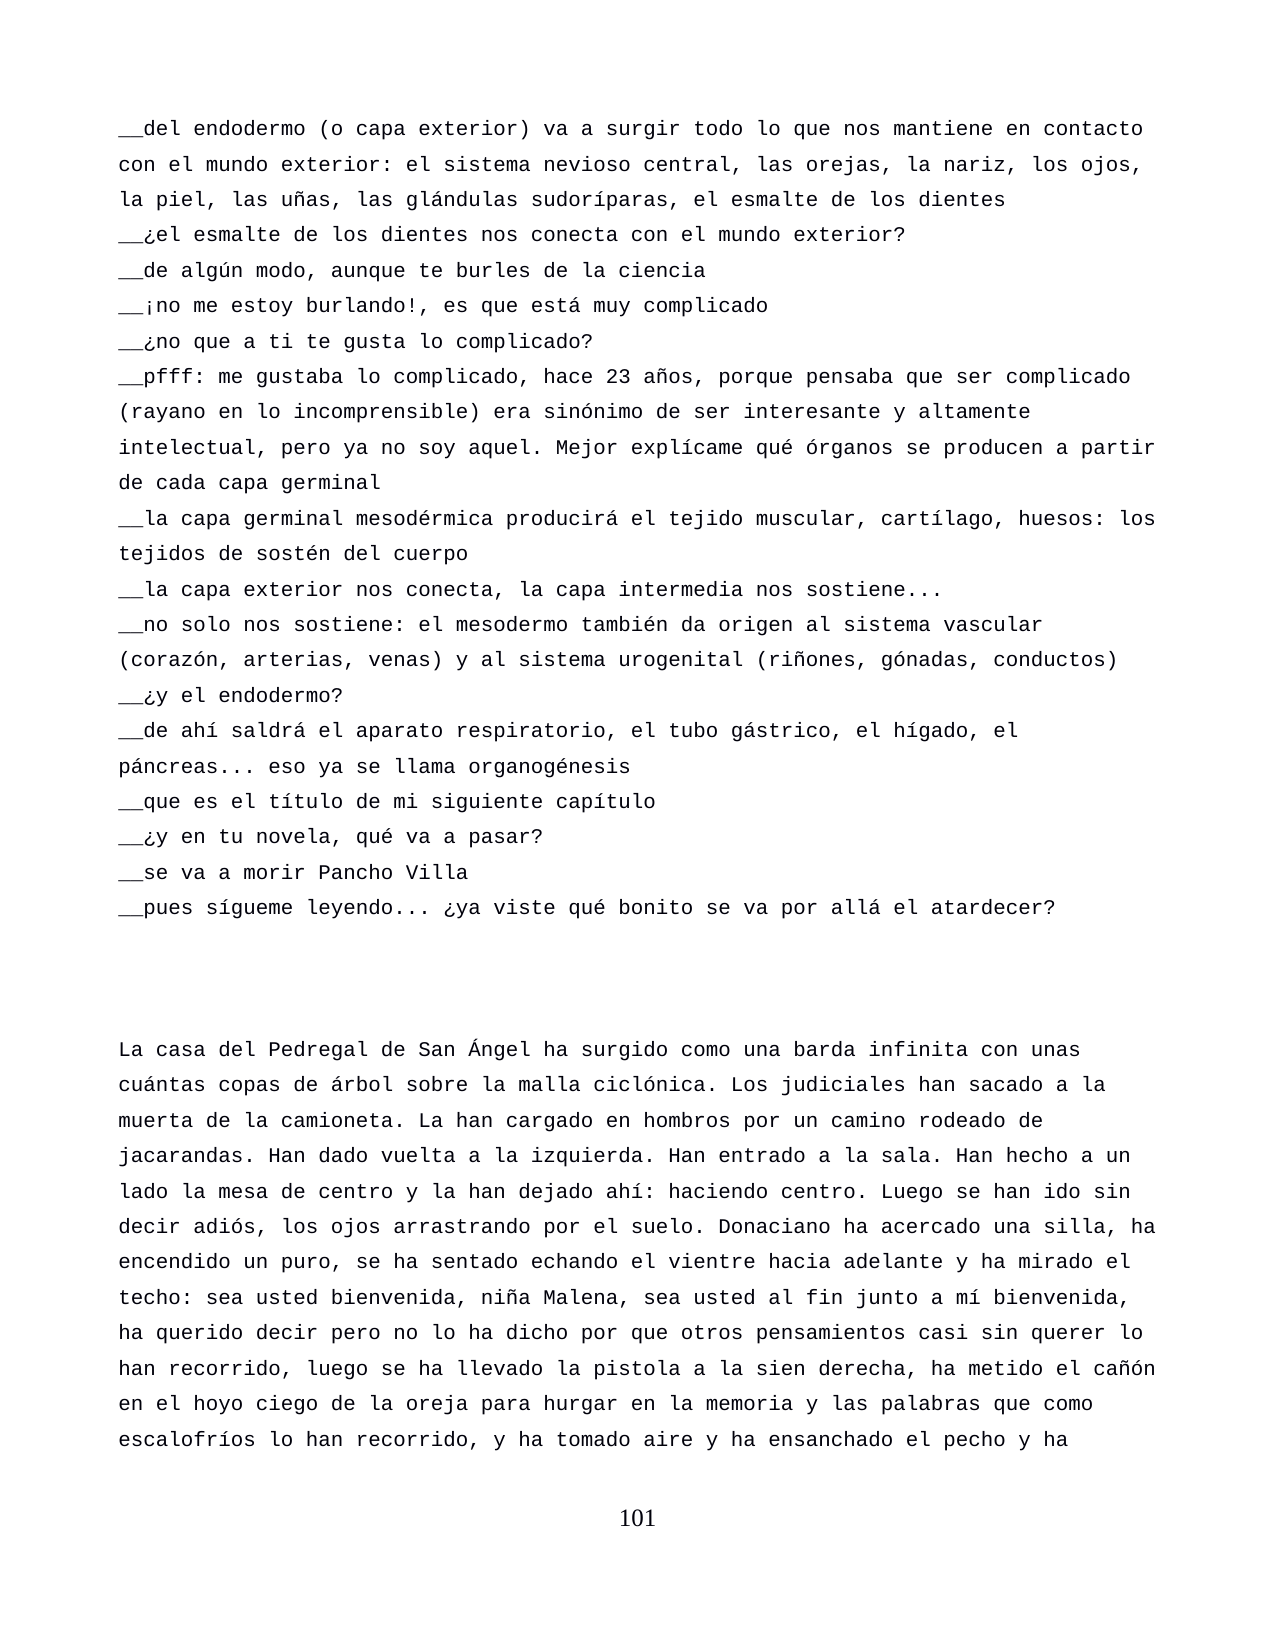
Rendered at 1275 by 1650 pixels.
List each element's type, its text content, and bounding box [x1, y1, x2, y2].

text __la capa exterior nos conecta, la capa intermedia nos sostiene... [118, 578, 1157, 602]
text __pues sígueme leyendo... ¿ya viste qué bonito se va por allá el atardecer? [118, 897, 1157, 921]
text __la capa germinal mesodérmica producirá el tejido muscular, cartílago, huesos: los tejidos de sostén del cuerpo [118, 508, 1157, 567]
text __pfff: me gustaba lo complicado, hace 23 años, porque pensaba que ser complicado (rayano en lo incomprensible) era sinónimo de ser interesante y altamente intelectual, pero ya no soy aquel. Mejor explícame qué órganos se producen a partir de cada capa germinal [118, 366, 1157, 496]
text __¿el esmalte de los dientes nos conecta con el mundo exterior? [118, 224, 1157, 248]
text __¡no me estoy burlando!, es que está muy complicado [118, 295, 1157, 319]
text __de algún modo, aunque te burles de la ciencia [118, 260, 1157, 283]
text La casa del Pedregal de San Ángel ha surgido como una barda infinita con unas cuántas copas de árbol sobre la malla ciclónica. Los judiciales han sacado a la muerta de la camioneta. La han cargado en hombros por un camino rodeado de jacarandas. Han dado vuelta a la izquierda. Han entrado a la sala. Han hecho a un lado la mesa de centro y la han dejado ahí: haciendo centro. Luego se han ido sin decir adiós, los ojos arrastrando por el suelo. Donaciano ha acercado una silla, ha encendido un puro, se ha sentado echando el vientre hacia adelante y ha mirado el techo: sea usted bienvenida, niña Malena, sea usted al fin junto a mí bienvenida, ha querido decir pero no lo ha dicho por que otros pensamientos casi sin querer lo han recorrido, luego se ha llevado la pistola a la sien derecha, ha metido el cañón en el hoyo ciego de la oreja para hurgar en la memoria y las palabras que como escalofríos lo han recorrido, y ha tomado aire y ha ensanchado el pecho y ha [118, 1039, 1157, 1452]
text __de ahí saldrá el aparato respiratorio, el tubo gástrico, el hígado, el páncreas... eso ya se llama organogénesis [118, 720, 1157, 779]
text __se va a morir Pancho Villa [118, 862, 1157, 886]
text __¿no que a ti te gusta lo complicado? [118, 331, 1157, 354]
text __no solo nos sostiene: el mesodermo también da origen al sistema vascular (corazón, arterias, venas) y al sistema urogenital (riñones, gónadas, conductos) [118, 614, 1157, 673]
text __¿y en tu novela, qué va a pasar? [118, 826, 1157, 850]
text __que es el título de mi siguiente capítulo [118, 791, 1157, 815]
text __¿y el endodermo? [118, 685, 1157, 708]
text __del endodermo (o capa exterior) va a surgir todo lo que nos mantiene en contacto con el mundo exterior: el sistema nevioso central, las orejas, la nariz, los ojos, la piel, las uñas, las glándulas sudoríparas, el esmalte de los dientes [118, 118, 1157, 213]
